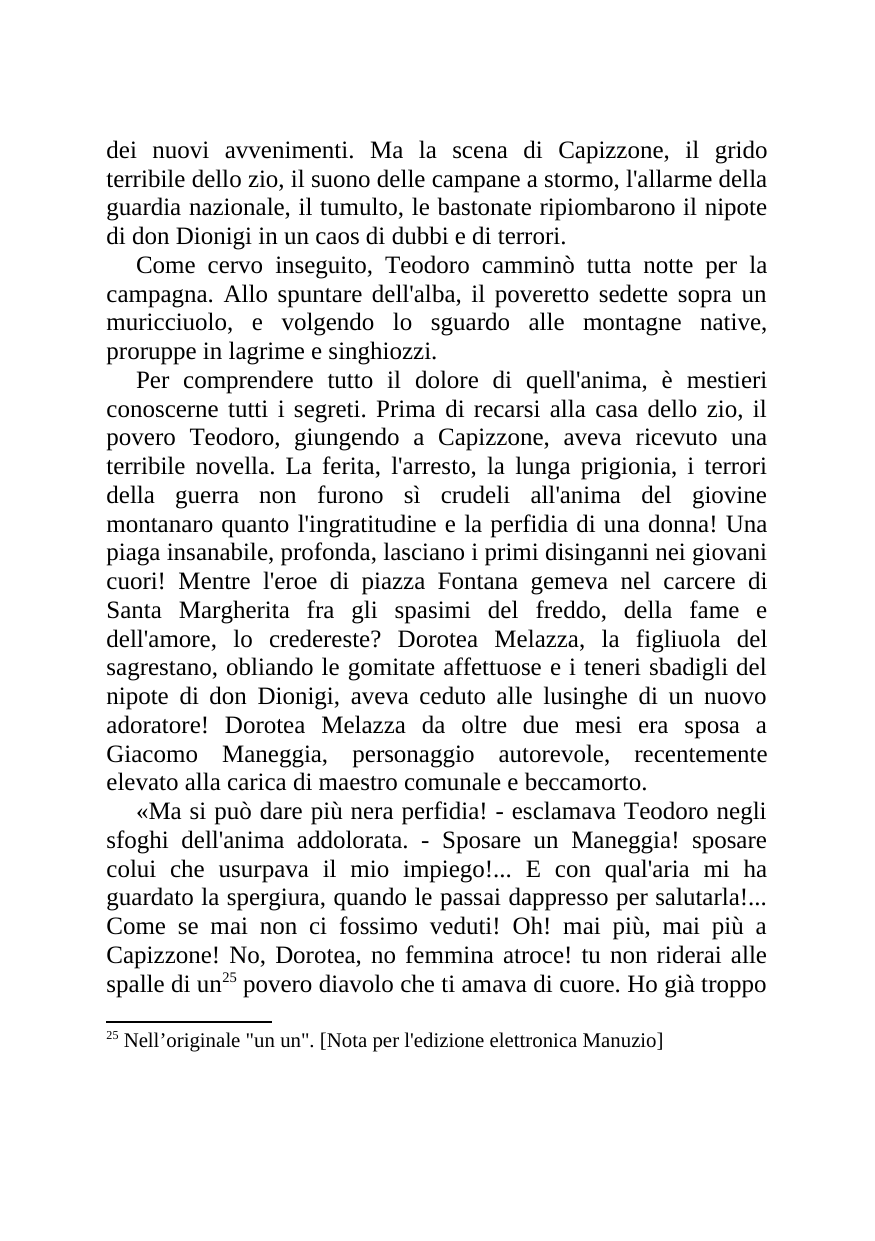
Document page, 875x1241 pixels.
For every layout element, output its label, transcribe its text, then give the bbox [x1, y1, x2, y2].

text Nell’originale "un un". [Nota per l'edizione elettronica Manuzio] [106, 1028, 768, 1052]
text dei nuovi avvenimenti. Ma la scena di Capizzone, il grido terribile dello zio, il suono delle campane a stormo, l'allarme della guardia nazionale, il tumulto, le bastonate ripiombarono il nipote di don Dionigi in un caos di dubbi e di terrori. [106, 135, 768, 250]
text Per comprendere tutto il dolore di quell'anima, è mestieri conoscerne tutti i segreti. Prima di recarsi alla casa dello zio, il povero Teodoro, giungendo a Capizzone, aveva ricevuto una terribile novella. La ferita, l'arresto, la lunga prigionia, i terrori della guerra non furono sì crudeli all'anima del giovine montanaro quanto l'ingratitudine e la perfidia di una donna! Una piaga insanabile, profonda, lasciano i primi disinganni nei giovani cuori! Mentre l'eroe di piazza Fontana gemeva nel carcere di Santa Margherita fra gli spasimi del freddo, della fame e dell'amore, lo credereste? Dorotea Melazza, la figliuola del sagrestano, obliando le gomitate affettuose e i teneri sbadigli del nipote di don Dionigi, aveva ceduto alle lusinghe di un nuovo adoratore! Dorotea Melazza da oltre due mesi era sposa a Giacomo Maneggia, personaggio autorevole, recentemente elevato alla carica di maestro comunale e beccamorto. [106, 365, 768, 796]
text «Ma si può dare più nera perfidia! - esclamava Teodoro negli sfoghi dell'anima addolorata. - Sposare un Maneggia! sposare colui che usurpava il mio impiego!... E con qual'aria mi ha guardato la spergiura, quando le passai dappresso per salutarla!... Come se mai non ci fossimo veduti! Oh! mai più, mai più a Capizzone! No, Dorotea, no femmina atroce! tu non riderai alle spalle di un povero diavolo che ti amava di cuore. Ho già troppo [106, 796, 768, 997]
text Come cervo inseguito, Teodoro camminò tutta notte per la campagna. Allo spuntare dell'alba, il poveretto sedette sopra un muricciuolo, e volgendo lo sguardo alle montagne native, proruppe in lagrime e singhiozzi. [106, 250, 768, 365]
